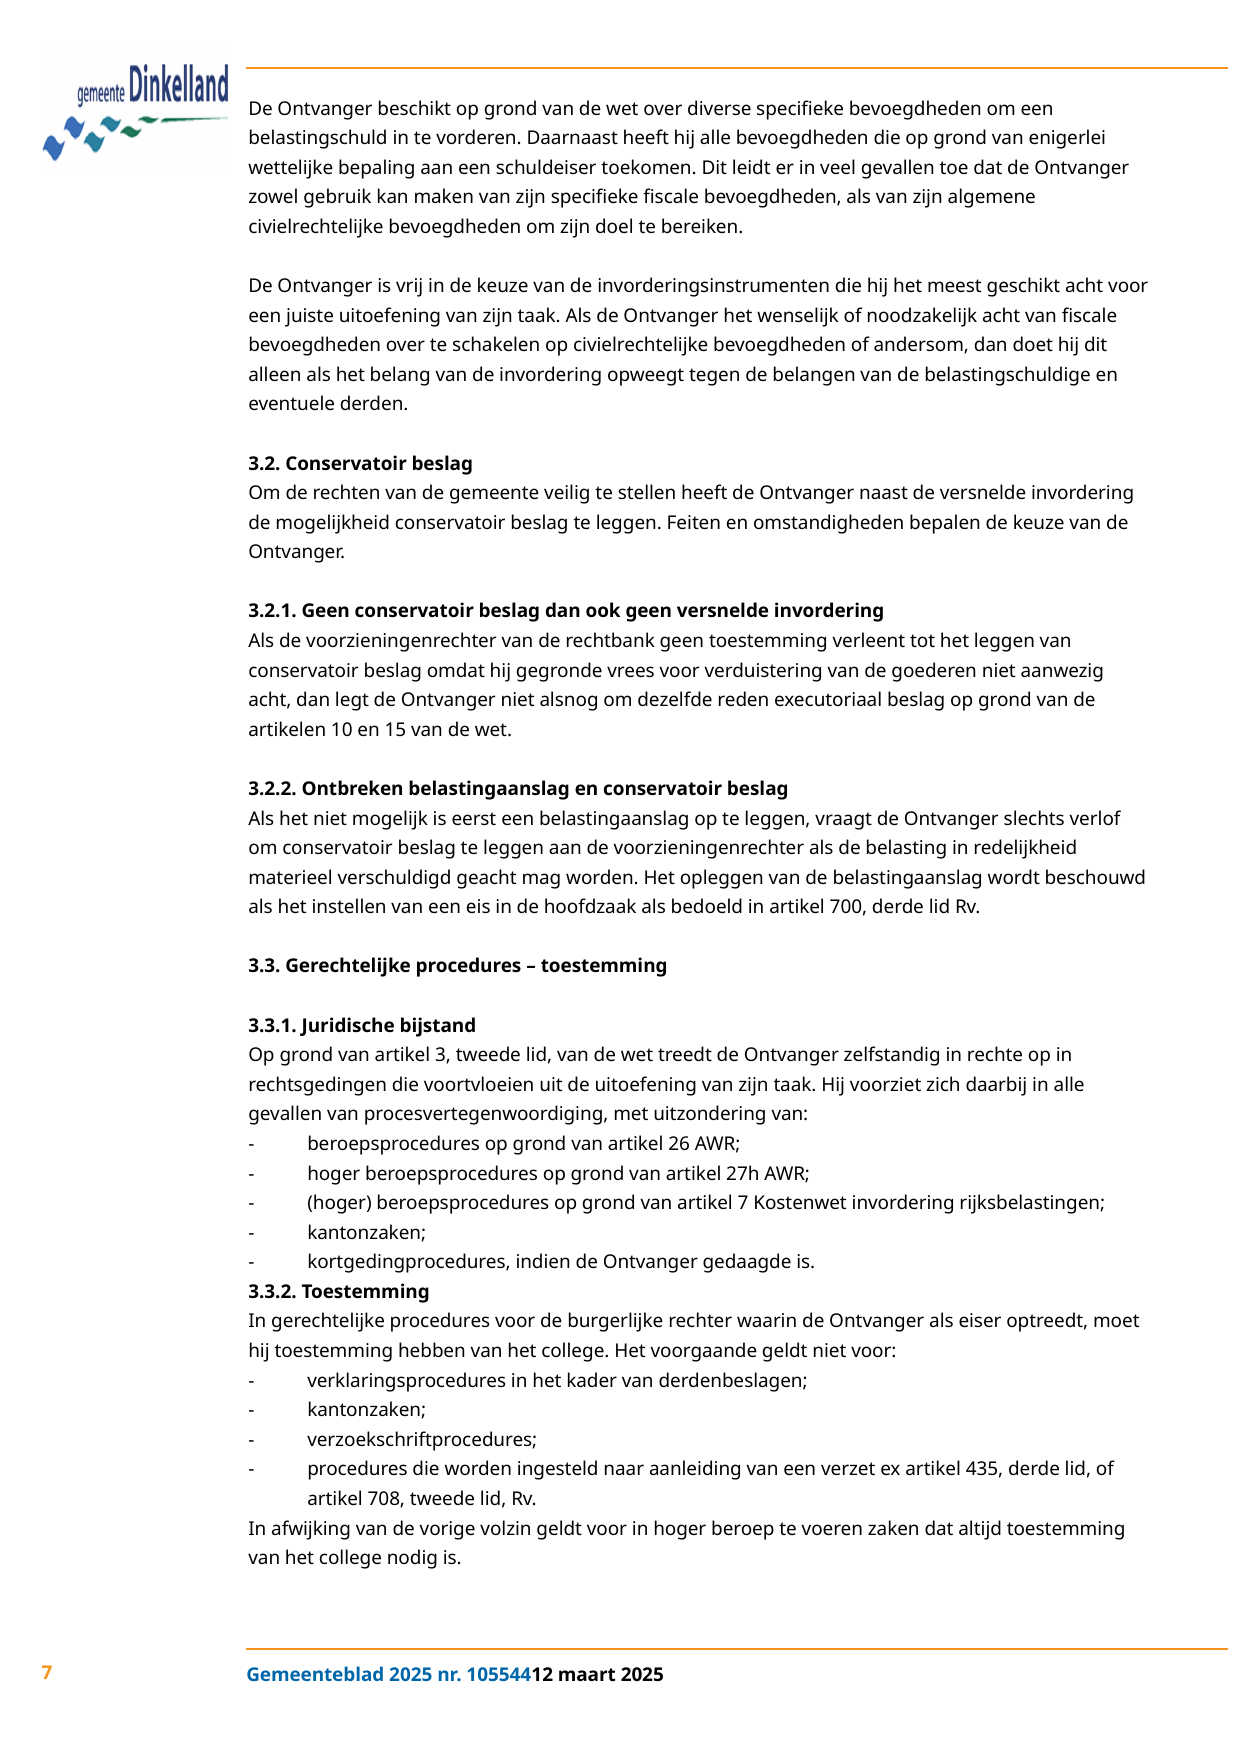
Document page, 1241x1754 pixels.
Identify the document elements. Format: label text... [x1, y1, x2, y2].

text Op grond van artikel 3, tweede lid, van de wet treedt de Ontvanger zelfstandig in rechte op in rechtsgedingen die voortvloeien uit de uitoefening van zijn taak. Hij voorziet zich daarbij in alle gevallen van procesvertegenwoordiging, met uitzondering van: [248, 1041, 1152, 1126]
text 3.2.2. Ontbreken belastingaanslag en conservatoir beslag [248, 775, 1152, 801]
list hoger beroepsprocedures op grond van artikel 27h AWR; [248, 1160, 1152, 1186]
text 3.3. Gerechtelijke procedures – toestemming [248, 953, 1152, 978]
picture [41, 47, 231, 172]
text In gerechtelijke procedures voor de burgerlijke rechter waarin de Ontvanger als eiser optreedt, moet hij toestemming hebben van het college. Het voorgaande geldt niet voor: [248, 1308, 1152, 1363]
list verzoekschriftprocedures; [248, 1426, 1152, 1452]
list (hoger) beroepsprocedures op grond van artikel 7 Kostenwet invordering rijksbelastingen; [248, 1189, 1152, 1215]
text 3.3.2. Toestemming [248, 1278, 1152, 1304]
text Om de rechten van de gemeente veilig te stellen heeft de Ontvanger naast de versnelde invordering de mogelijkheid conservatoir beslag te leggen. Feiten en omstandigheden bepalen de keuze van de Ontvanger. [248, 479, 1152, 564]
list kortgedingprocedures, indien de Ontvanger gedaagde is. [248, 1248, 1152, 1274]
text Als het niet mogelijk is eerst een belastingaanslag op te leggen, vraagt de Ontvanger slechts verlof om conservatoir beslag te leggen aan de voorzieningenrechter als de belasting in redelijkheid materieel verschuldigd geacht mag worden. Het opleggen van de belastingaanslag wordt beschouwd als het instellen van een eis in de hoofdzaak als bedoeld in artikel 700, derde lid Rv. [248, 805, 1152, 919]
list kantonzaken; [248, 1396, 1152, 1422]
list kantonzaken; [248, 1219, 1152, 1245]
text In afwijking van de vorige volzin geldt voor in hoger beroep te voeren zaken dat altijd toestemming van het college nodig is. [248, 1515, 1152, 1570]
text 3.3.1. Juridische bijstand [248, 1012, 1152, 1038]
list beroepsprocedures op grond van artikel 26 AWR; [248, 1130, 1152, 1156]
text 3.2.1. Geen conservatoir beslag dan ook geen versnelde invordering [248, 598, 1152, 623]
text Als de voorzieningenrechter van de rechtbank geen toestemming verleent tot het leggen van conservatoir beslag omdat hij gegronde vrees voor verduistering van de goederen niet aanwezig acht, dan legt de Ontvanger niet alsnog om dezelfde reden executoriaal beslag op grond van de artikelen 10 en 15 van de wet. [248, 627, 1152, 742]
list verklaringsprocedures in het kader van derdenbeslagen; [248, 1367, 1152, 1393]
text 3.2. Conservatoir beslag [248, 450, 1152, 476]
text De Ontvanger beschikt op grond van de wet over diverse specifieke bevoegdheden om een belastingschuld in te vorderen. Daarnaast heeft hij alle bevoegdheden die op grond van enigerlei wettelijke bepaling aan een schuldeiser toekomen. Dit leidt er in veel gevallen toe dat de Ontvanger zowel gebruik kan maken van zijn specifieke fiscale bevoegdheden, als van zijn algemene civielrechtelijke bevoegdheden om zijn doel te bereiken. [248, 95, 1152, 239]
text De Ontvanger is vrij in de keuze van de invorderingsinstrumenten die hij het meest geschikt acht voor een juiste uitoefening van zijn taak. Als de Ontvanger het wenselijk of noodzakelijk acht van fiscale bevoegdheden over te schakelen op civielrechtelijke bevoegdheden of andersom, dan doet hij dit alleen als het belang van de invordering opweegt tegen de belangen van de belastingschuldige en eventuele derden. [248, 272, 1152, 416]
list procedures die worden ingesteld naar aanleiding van een verzet ex artikel 435, derde lid, of artikel 708, tweede lid, Rv. [248, 1456, 1152, 1511]
